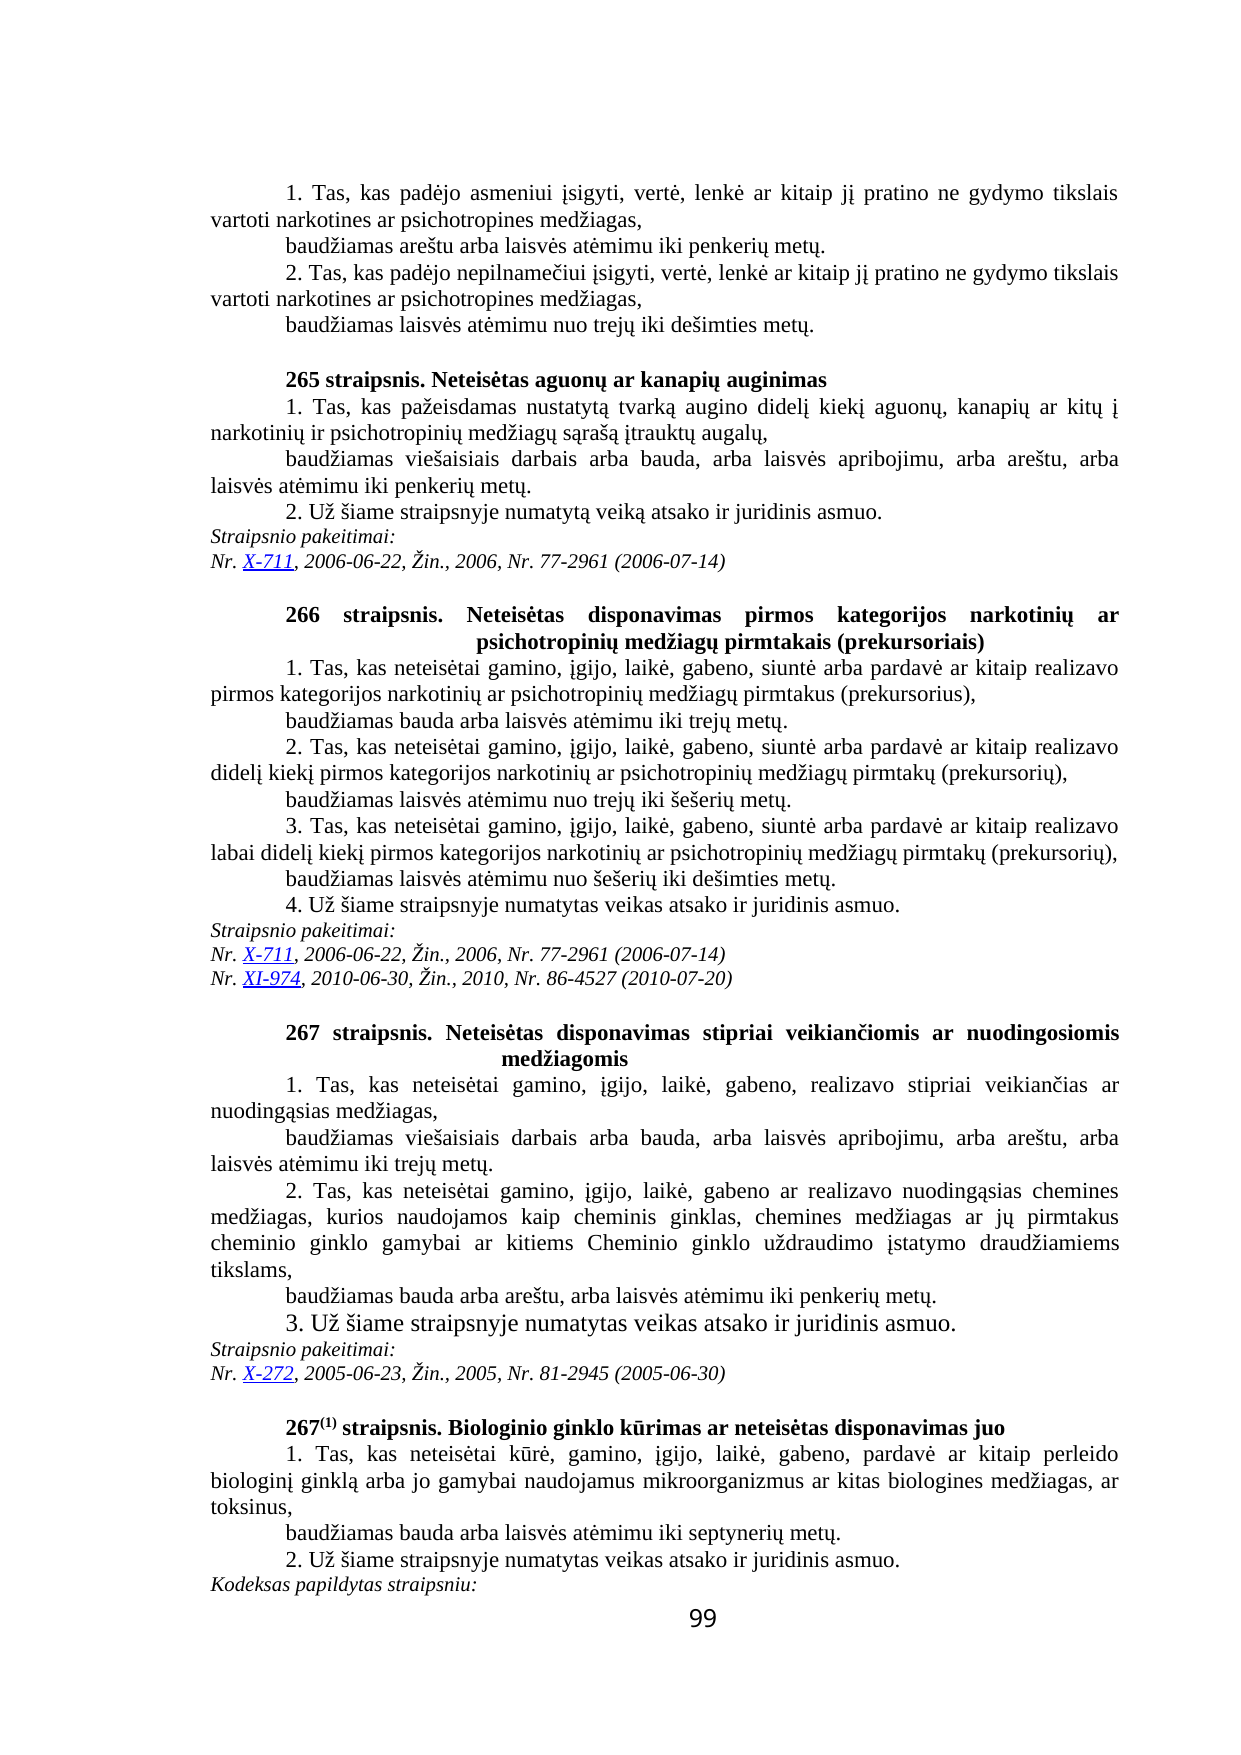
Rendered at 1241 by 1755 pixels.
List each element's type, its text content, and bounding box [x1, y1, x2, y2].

text baudžiamas areštu arba laisvės atėmimu iki penkerių metų. [210, 232, 1120, 258]
text 1. Tas, kas padėjo asmeniui įsigyti, vertė, lenkė ar kitaip jį pratino ne gydymo tikslais vartoti narkotines ar psichotropines medžiagas, [210, 179, 1120, 232]
text baudžiamas laisvės atėmimu nuo šešerių iki dešimties metų. [210, 865, 1120, 891]
text 1. Tas, kas neteisėtai kūrė, gamino, įgijo, laikė, gabeno, pardavė ar kitaip perleido biologinį ginklą arba jo gamybai naudojamus mikroorganizmus ar kitas biologines medžiagas, ar toksinus, [210, 1440, 1120, 1519]
text 266 straipsnis. Neteisėtas disponavimas pirmos kategorijos narkotinių ar psichotropinių medžiagų pirmtakais (prekursoriais) [285, 601, 1120, 654]
text baudžiamas viešaisiais darbais arba bauda, arba laisvės apribojimu, arba areštu, arba laisvės atėmimu iki trejų metų. [210, 1124, 1120, 1177]
text Nr. XI-974, 2010-06-30, Žin., 2010, Nr. 86-4527 (2010-07-20) [210, 966, 1120, 990]
text 267 straipsnis. Neteisėtas disponavimas stipriai veikiančiomis ar nuodingosiomis medžiagomis [285, 1018, 1120, 1071]
text baudžiamas bauda arba areštu, arba laisvės atėmimu iki penkerių metų. [210, 1282, 1120, 1308]
text baudžiamas laisvės atėmimu nuo trejų iki šešerių metų. [210, 786, 1120, 812]
text 267(1) straipsnis. Biologinio ginklo kūrimas ar neteisėtas disponavimas juo [210, 1414, 1120, 1440]
text 2. Tas, kas neteisėtai gamino, įgijo, laikė, gabeno ar realizavo nuodingąsias chemines medžiagas, kurios naudojamos kaip cheminis ginklas, chemines medžiagas ar jų pirmtakus cheminio ginklo gamybai ar kitiems Cheminio ginklo uždraudimo įstatymo draudžiamiems tikslams, [210, 1177, 1120, 1282]
text Nr. X-711, 2006-06-22, Žin., 2006, Nr. 77-2961 (2006-07-14) [210, 942, 1120, 966]
text 1. Tas, kas pažeisdamas nustatytą tvarką augino didelį kiekį aguonų, kanapių ar kitų į narkotinių ir psichotropinių medžiagų sąrašą įtrauktų augalų, [210, 393, 1120, 445]
text 3. Už šiame straipsnyje numatytas veikas atsako ir juridinis asmuo. [210, 1308, 1120, 1337]
text Nr. X-711, 2006-06-22, Žin., 2006, Nr. 77-2961 (2006-07-14) [210, 548, 1120, 573]
text Kodeksas papildytas straipsniu: [210, 1572, 1120, 1596]
text Straipsnio pakeitimai: [210, 918, 1120, 942]
text 4. Už šiame straipsnyje numatytas veikas atsako ir juridinis asmuo. [210, 891, 1120, 918]
text 265 straipsnis. Neteisėtas aguonų ar kanapių auginimas [210, 366, 1120, 393]
text Straipsnio pakeitimai: [210, 1337, 1120, 1361]
text 3. Tas, kas neteisėtai gamino, įgijo, laikė, gabeno, siuntė arba pardavė ar kitaip realizavo labai didelį kiekį pirmos kategorijos narkotinių ar psichotropinių medžiagų pirmtakų (prekursorių), [210, 812, 1120, 865]
text Straipsnio pakeitimai: [210, 524, 1120, 548]
text 2. Tas, kas neteisėtai gamino, įgijo, laikė, gabeno, siuntė arba pardavė ar kitaip realizavo didelį kiekį pirmos kategorijos narkotinių ar psichotropinių medžiagų pirmtakų (prekursorių), [210, 733, 1120, 786]
text 1. Tas, kas neteisėtai gamino, įgijo, laikė, gabeno, siuntė arba pardavė ar kitaip realizavo pirmos kategorijos narkotinių ar psichotropinių medžiagų pirmtakus (prekursorius), [210, 654, 1120, 707]
text 2. Už šiame straipsnyje numatytas veikas atsako ir juridinis asmuo. [210, 1546, 1120, 1572]
text baudžiamas bauda arba laisvės atėmimu iki trejų metų. [210, 707, 1120, 733]
text baudžiamas viešaisiais darbais arba bauda, arba laisvės apribojimu, arba areštu, arba laisvės atėmimu iki penkerių metų. [210, 445, 1120, 498]
text baudžiamas bauda arba laisvės atėmimu iki septynerių metų. [210, 1519, 1120, 1546]
text Nr. X-272, 2005-06-23, Žin., 2005, Nr. 81-2945 (2005-06-30) [210, 1361, 1120, 1385]
text 2. Tas, kas padėjo nepilnamečiui įsigyti, vertė, lenkė ar kitaip jį pratino ne gydymo tikslais vartoti narkotines ar psichotropines medžiagas, [210, 258, 1120, 311]
text baudžiamas laisvės atėmimu nuo trejų iki dešimties metų. [210, 311, 1120, 338]
text 2. Už šiame straipsnyje numatytą veiką atsako ir juridinis asmuo. [210, 498, 1120, 524]
text 1. Tas, kas neteisėtai gamino, įgijo, laikė, gabeno, realizavo stipriai veikiančias ar nuodingąsias medžiagas, [210, 1071, 1120, 1124]
